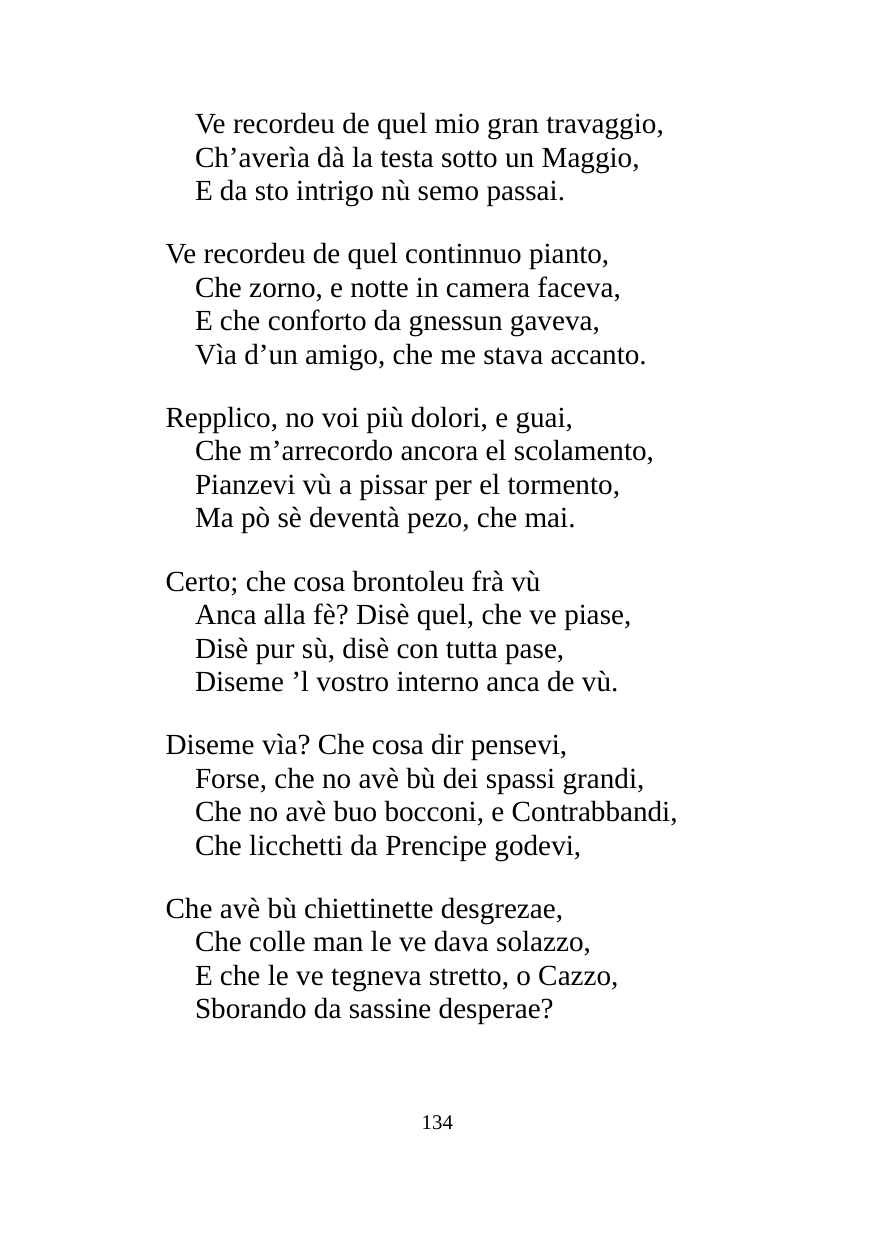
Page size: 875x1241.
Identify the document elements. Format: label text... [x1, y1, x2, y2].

text Ve recordeu de quel continnuo pianto, Che zorno, e notte in camera faceva, E che conforto da gnessun gaveva, Vìa d’un amigo, che me stava accanto. [165, 236, 768, 371]
text Che avè bù chiettinette desgrezae, Che colle man le ve dava solazzo, E che le ve tegneva stretto, o Cazzo, Sborando da sassine desperae? [165, 891, 768, 1025]
text Repplico, no voi più dolori, e guai, Che m’arrecordo ancora el scolamento, Pianzevi vù a pissar per el tormento, Ma pò sè deventà pezo, che mai. [165, 400, 768, 534]
text Ve recordeu de quel mio gran travaggio, Ch’averìa dà la testa sotto un Maggio, E da sto intrigo nù semo passai. [165, 106, 768, 207]
text Certo; che cosa brontoleu frà vù Anca alla fè? Disè quel, che ve piase, Disè pur sù, disè con tutta pase, Diseme ’l vostro interno anca de vù. [165, 564, 768, 698]
text Diseme vìa? Che cosa dir pensevi, Forse, che no avè bù dei spassi grandi, Che no avè buo bocconi, e Contrabbandi, Che licchetti da Prencipe godevi, [165, 727, 768, 861]
